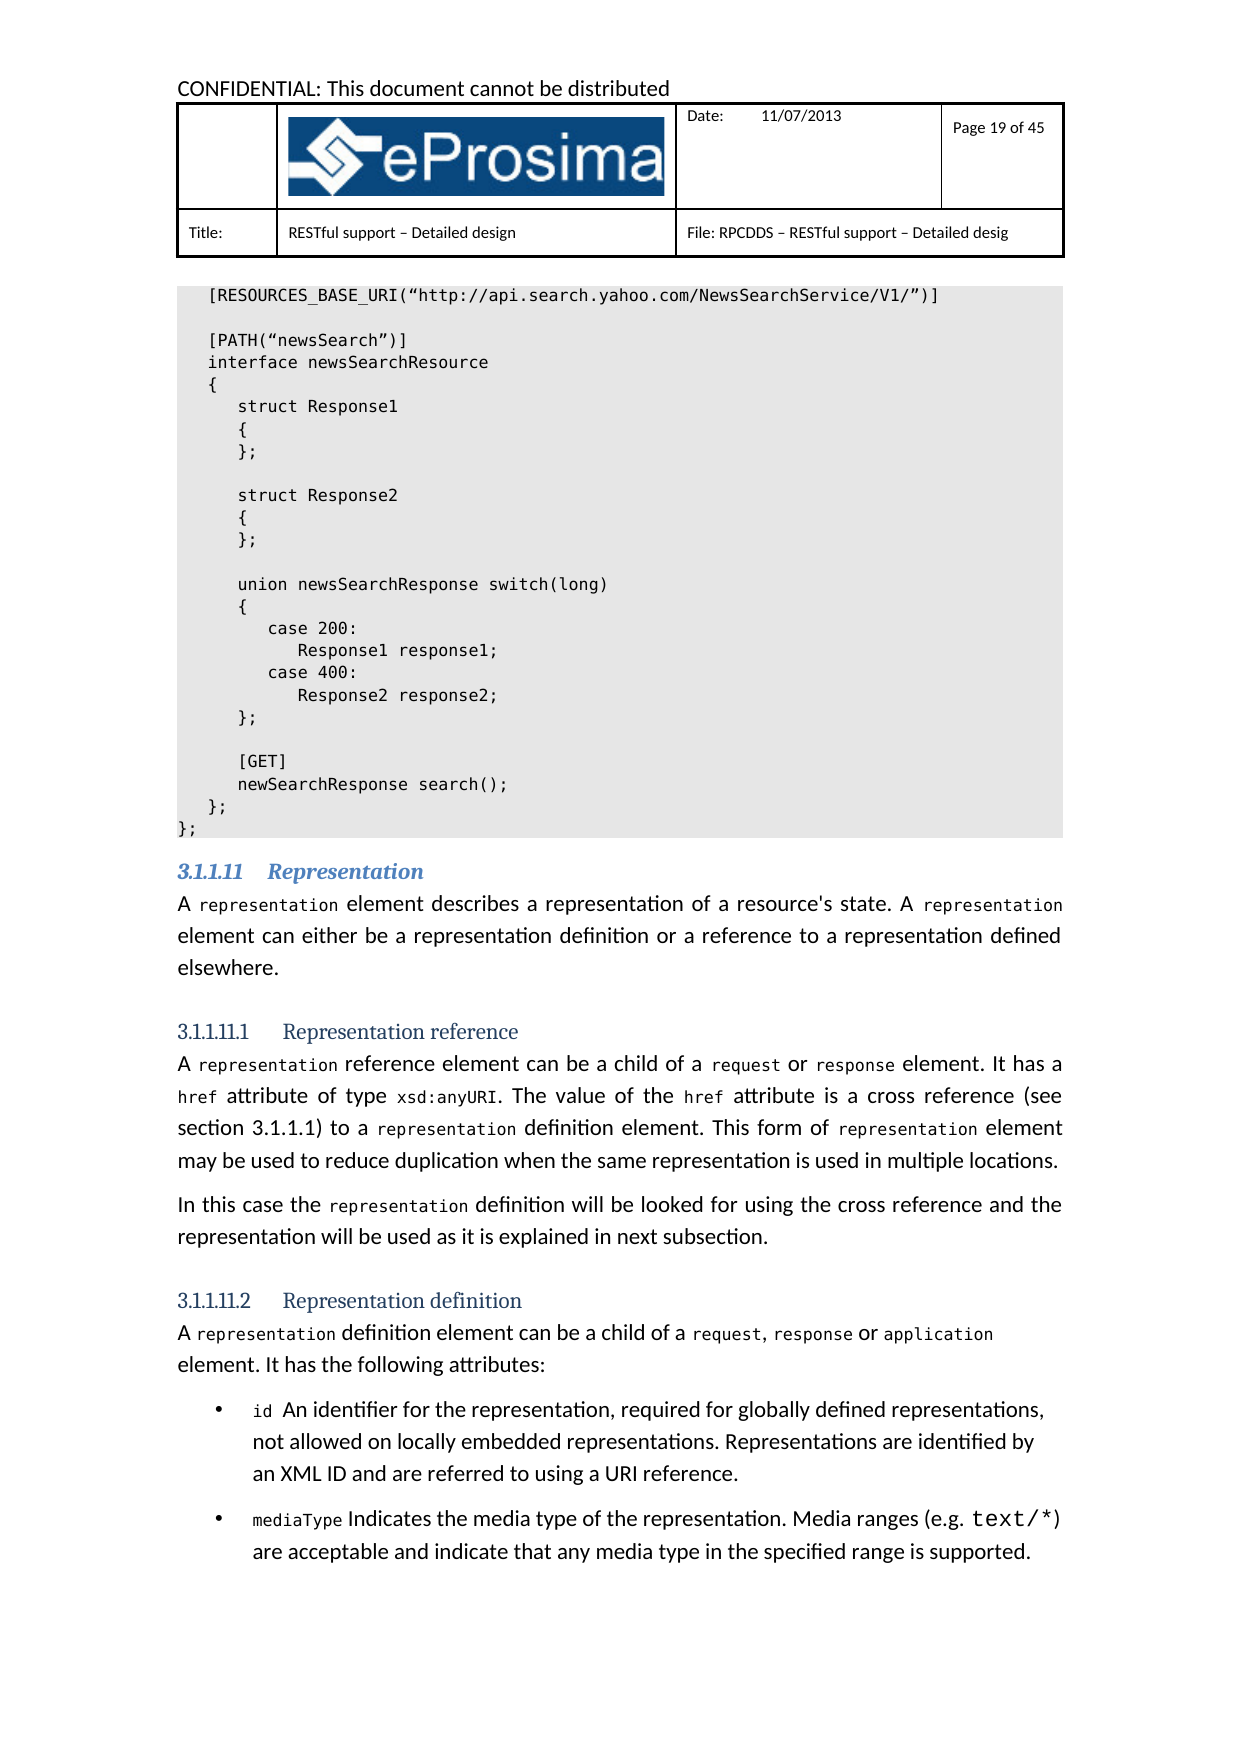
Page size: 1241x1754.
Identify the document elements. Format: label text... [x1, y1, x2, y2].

text A representation definition element can be a child of a request, response or application element. It has the following attributes: [177, 1318, 1063, 1378]
subtitle Representation reference [177, 1019, 1063, 1045]
list id An identifier for the representation, required for globally defined representations, not allowed on locally embedded representations. Representations are identified by an XML ID and are referred to using a URI reference. [215, 1395, 1063, 1487]
text A representation reference element can be a child of a request or response element. It has a href attribute of type xsd:anyURI. The value of the href attribute is a cross reference (see section 3.1.1.1) to a representation definition element. This form of representation element may be used to reduce duplication when the same representation is used in multiple locations. [177, 1049, 1063, 1174]
picture [288, 117, 665, 196]
text A representation element describes a representation of a resource's state. A representation element can either be a representation definition or a reference to a representation defined elsewhere. [177, 889, 1063, 982]
list mediaType Indicates the media type of the representation. Media ranges (e.g. text/*) are acceptable and indicate that any media type in the specified range is supported. [215, 1504, 1063, 1565]
text In this case the representation definition will be looked for using the cross reference and the representation will be used as it is explained in next subsection. [177, 1190, 1063, 1251]
table_header [RESOURCES_BASE_URI(“http://api.search.yahoo.com/NewsSearchService/V1/”)] [PATH(“newsSearch”)] interface newsSearchResource { struct Response1 { }; struct Response2 { }; union newsSearchResponse switch(long) { case 200: Response1 response1; case 400: Response2 response2; }; [GET] newSearchResponse search(); }; }; [177, 286, 1063, 838]
subtitle Representation definition [177, 1288, 1063, 1314]
subtitle Representation [177, 859, 1063, 885]
